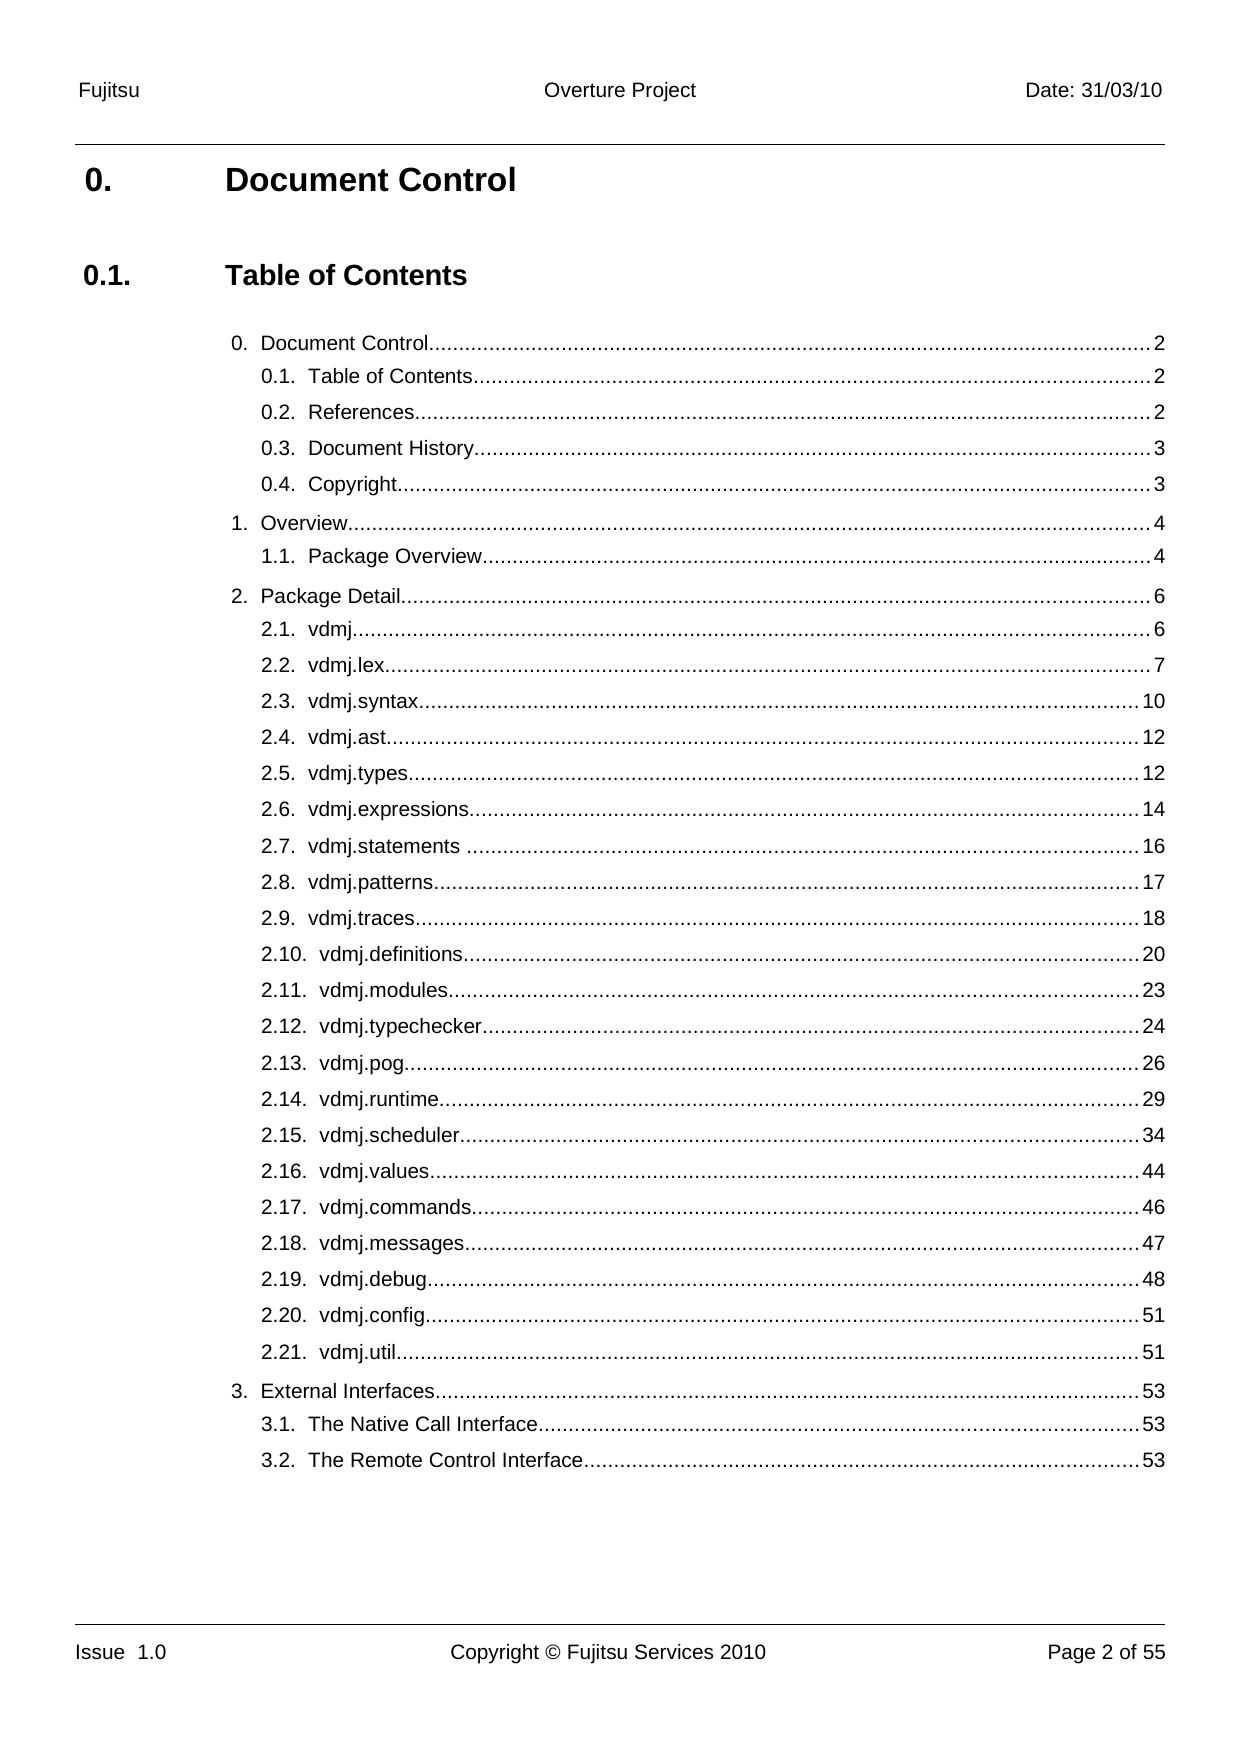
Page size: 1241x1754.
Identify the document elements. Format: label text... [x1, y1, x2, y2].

text 0. Document Control 2 [225, 331, 1165, 355]
text 2.15. vdmj.scheduler 34 [255, 1123, 1165, 1147]
text 2.16. vdmj.values 44 [255, 1159, 1165, 1183]
text 0.1. Table of Contents 2 [255, 364, 1165, 388]
text 2.10. vdmj.definitions 20 [255, 942, 1165, 966]
text 2.8. vdmj.patterns 17 [255, 870, 1165, 894]
text 2.7. vdmj.statements 16 [255, 833, 1165, 858]
text 0.2. References 2 [255, 400, 1165, 424]
subtitle Document Control [75, 160, 1165, 198]
text 2.6. vdmj.expressions 14 [255, 797, 1165, 821]
text 2.21. vdmj.util 51 [255, 1339, 1165, 1364]
text 2.18. vdmj.messages 47 [255, 1231, 1165, 1255]
text 1.1. Package Overview 4 [255, 544, 1165, 568]
text 2.3. vdmj.syntax 10 [255, 689, 1165, 713]
text 2.19. vdmj.debug 48 [255, 1267, 1165, 1291]
text 2.4. vdmj.ast 12 [255, 725, 1165, 749]
text 2.13. vdmj.pog 26 [255, 1050, 1165, 1074]
subtitle Table of Contents [75, 258, 1165, 292]
text 3.2. The Remote Control Interface 53 [255, 1448, 1165, 1472]
text 2.12. vdmj.typechecker 24 [255, 1014, 1165, 1038]
text 2.11. vdmj.modules 23 [255, 978, 1165, 1002]
text 2.2. vdmj.lex 7 [255, 653, 1165, 677]
text 2.9. vdmj.traces 18 [255, 906, 1165, 930]
text 2.14. vdmj.runtime 29 [255, 1087, 1165, 1111]
text 3. External Interfaces 53 [225, 1379, 1165, 1403]
text 2.17. vdmj.commands 46 [255, 1195, 1165, 1219]
text 0.4. Copyright 3 [255, 472, 1165, 496]
text 2.1. vdmj 6 [255, 617, 1165, 641]
text 0.3. Document History 3 [255, 436, 1165, 460]
text 2. Package Detail 6 [225, 583, 1165, 608]
text 1. Overview 4 [225, 511, 1165, 535]
text 2.20. vdmj.config 51 [255, 1303, 1165, 1327]
text 3.1. The Native Call Interface 53 [255, 1412, 1165, 1436]
text 2.5. vdmj.types 12 [255, 761, 1165, 785]
